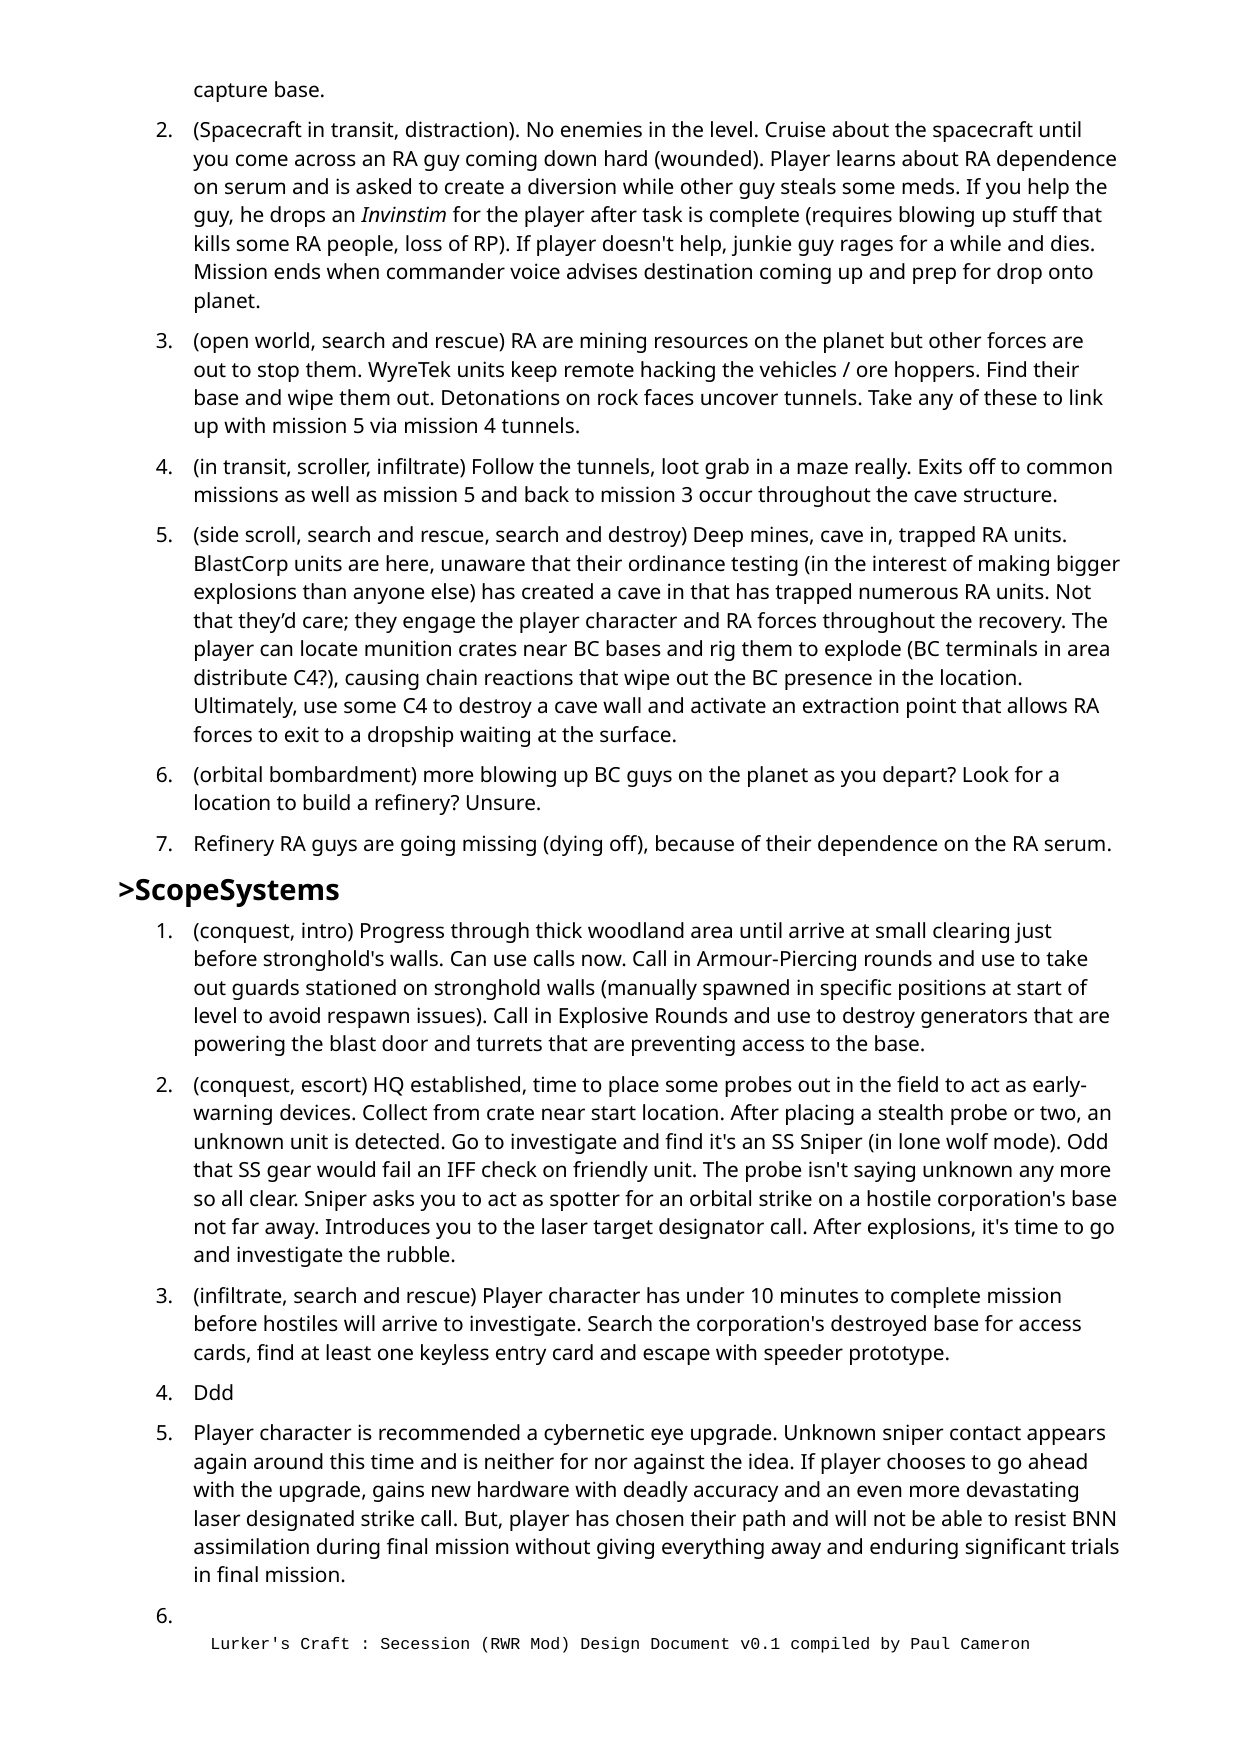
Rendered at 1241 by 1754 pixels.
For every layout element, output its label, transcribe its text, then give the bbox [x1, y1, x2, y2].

list (infiltrate, search and rescue) Player character has under 10 minutes to complete mission before hostiles will arrive to investigate. Search the corporation's destroyed base for access cards, find at least one keyless entry card and escape with speeder prototype. [156, 1281, 1122, 1366]
list (Spacecraft in transit, distraction). No enemies in the level. Cruise about the spacecraft until you come across an RA guy coming down hard (wounded). Player learns about RA dependence on serum and is asked to create a diversion while other guy steals some meds. If you help the guy, he drops an Invinstim for the player after task is complete (requires blowing up stuff that kills some RA people, loss of RP). If player doesn't help, junkie guy rages for a while and dies. Mission ends when commander voice advises destination coming up and prep for drop onto planet. [156, 115, 1122, 314]
list (conquest, escort) HQ established, time to place some probes out in the field to act as early-warning devices. Collect from crate near start location. After placing a stealth probe or two, an unknown unit is detected. Go to investigate and find it's an SS Sniper (in lone wolf mode). Odd that SS gear would fail an IFF check on friendly unit. The probe isn't saying unknown any more so all clear. Sniper asks you to act as spotter for an orbital strike on a hostile corporation's base not far away. Introduces you to the laser target designator call. After explosions, it's time to go and investigate the rubble. [156, 1070, 1122, 1269]
list Refinery RA guys are going missing (dying off), because of their dependence on the RA serum. [156, 829, 1122, 857]
list (side scroll, search and rescue, search and destroy) Deep mines, cave in, trapped RA units. BlastCorp units are here, unaware that their ordinance testing (in the interest of making bigger explosions than anyone else) has created a cave in that has trapped numerous RA units. Not that they’d care; they engage the player character and RA forces throughout the recovery. The player can locate munition crates near BC bases and rig them to explode (BC terminals in area distribute C4?), causing chain reactions that wipe out the BC presence in the location. Ultimately, use some C4 to destroy a cave wall and activate an extraction point that allows RA forces to exit to a dropship waiting at the surface. [156, 521, 1122, 748]
list (orbital bombardment) more blowing up BC guys on the planet as you depart? Look for a location to build a refinery? Unsure. [156, 760, 1122, 817]
list Ddd [156, 1378, 1122, 1406]
list (open world, search and rescue) RA are mining resources on the planet but other forces are out to stop them. WyreTek units keep remote hacking the vehicles / ore hoppers. Find their base and wipe them out. Detonations on rock faces uncover tunnels. Take any of these to link up with mission 5 via mission 4 tunnels. [156, 326, 1122, 440]
subtitle >ScopeSystems [118, 869, 1122, 909]
list (conquest, intro) Progress through thick woodland area until arrive at small clearing just before stronghold's walls. Can use calls now. Call in Armour-Piercing rounds and use to take out guards stationed on stronghold walls (manually spawned in specific positions at start of level to avoid respawn issues). Call in Explosive Rounds and use to destroy generators that are powering the blast door and turrets that are preventing access to the base. [156, 916, 1122, 1058]
list capture base. [156, 75, 1122, 103]
list (in transit, scroller, infiltrate) Follow the tunnels, loot grab in a maze really. Exits off to common missions as well as mission 5 and back to mission 3 occur throughout the cave structure. [156, 452, 1122, 509]
list Player character is recommended a cybernetic eye upgrade. Unknown sniper contact appears again around this time and is neither for nor against the idea. If player chooses to go ahead with the upgrade, gains new hardware with deadly accuracy and an even more devastating laser designated strike call. But, player has chosen their path and will not be able to resist BNN assimilation during final mission without giving everything away and enduring significant trials in final mission. [156, 1418, 1122, 1589]
